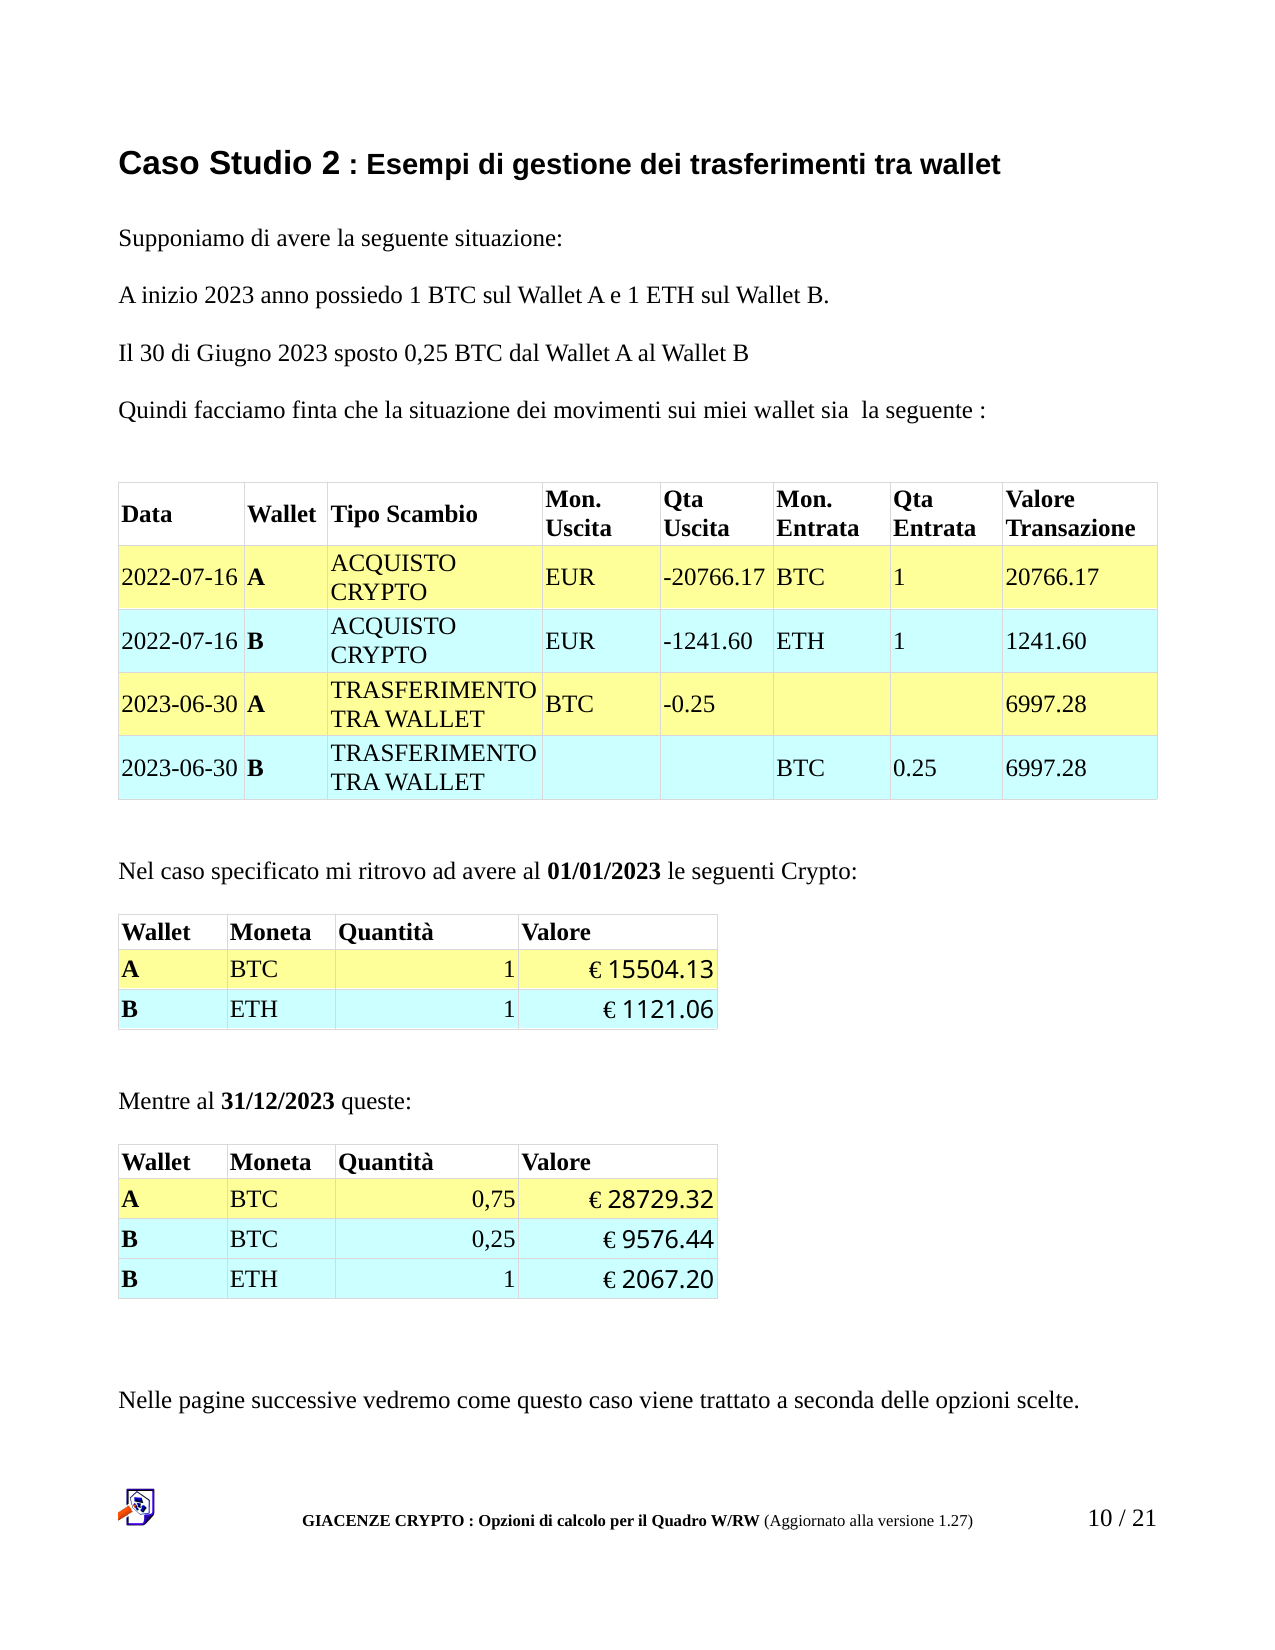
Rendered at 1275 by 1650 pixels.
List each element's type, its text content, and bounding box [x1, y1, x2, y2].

table_cell BTC [774, 546, 890, 608]
table_cell 1 [891, 546, 1002, 608]
table_cell 2022-07-16 [119, 610, 244, 672]
table_header Data [119, 483, 244, 545]
table_cell 0,25 [336, 1219, 518, 1258]
table_cell [661, 736, 773, 799]
text Supponiamo di avere la seguente situazione: [118, 223, 1157, 252]
table_cell A [245, 546, 327, 608]
table_cell EUR [543, 610, 660, 672]
table_cell EUR [543, 546, 660, 608]
text A inizio 2023 anno possiedo 1 BTC sul Wallet A e 1 ETH sul Wallet B. [118, 280, 1157, 309]
table_cell € 1121.06 [519, 990, 717, 1028]
table_cell 1 [891, 610, 1002, 672]
text Mentre al 31/12/2023 queste: [118, 1086, 1157, 1115]
table_header Moneta [228, 915, 335, 948]
table_cell 0.25 [891, 736, 1002, 799]
table_cell TRASFERIMENTO TRA WALLET [328, 673, 542, 735]
table_header Valore [519, 915, 717, 948]
table_cell TRASFERIMENTO TRA WALLET [328, 736, 542, 799]
table_cell -20766.17 [661, 546, 773, 608]
table_cell A [119, 950, 227, 988]
table_cell A [119, 1179, 227, 1218]
table_header Wallet [119, 915, 227, 948]
table_cell B [245, 610, 327, 672]
table_cell BTC [228, 1219, 335, 1258]
table_cell BTC [228, 950, 335, 988]
table_header Mon. Entrata [774, 483, 890, 545]
table_cell A [245, 673, 327, 735]
table_cell B [119, 1219, 227, 1258]
table_cell [543, 736, 660, 799]
table_header Moneta [228, 1145, 335, 1178]
table_cell € 15504.13 [519, 950, 717, 988]
table_cell 2022-07-16 [119, 546, 244, 608]
table_cell ETH [228, 1259, 335, 1298]
table_header Valore [519, 1145, 717, 1178]
table_cell 1 [336, 1259, 518, 1298]
table_cell B [245, 736, 327, 799]
table_header Tipo Scambio [328, 483, 542, 545]
table_cell ETH [228, 990, 335, 1028]
table_cell 20766.17 [1003, 546, 1157, 608]
subtitle Caso Studio 2 : Esempi di gestione dei trasferimenti tra wallet [118, 143, 1157, 182]
table_cell ETH [774, 610, 890, 672]
table_cell 0,75 [336, 1179, 518, 1218]
table_cell BTC [543, 673, 660, 735]
table_cell B [119, 990, 227, 1028]
table_header Wallet [119, 1145, 227, 1178]
table_cell [774, 673, 890, 735]
text Nel caso specificato mi ritrovo ad avere al 01/01/2023 le seguenti Crypto: [118, 856, 1157, 885]
table_header Quantità [336, 915, 518, 948]
table_header Qta Uscita [661, 483, 773, 545]
table_cell € 9576.44 [519, 1219, 717, 1258]
table_cell € 28729.32 [519, 1179, 717, 1218]
table_cell 1 [336, 950, 518, 988]
table_cell 6997.28 [1003, 673, 1157, 735]
table_cell -1241.60 [661, 610, 773, 672]
table_cell B [119, 1259, 227, 1298]
table_cell 2023-06-30 [119, 673, 244, 735]
table_cell [891, 673, 1002, 735]
text Nelle pagine successive vedremo come questo caso viene trattato a seconda delle opzioni scelte. [118, 1385, 1157, 1413]
picture [118, 1488, 155, 1526]
table_cell BTC [774, 736, 890, 799]
table_cell 1241.60 [1003, 610, 1157, 672]
table_header Quantità [336, 1145, 518, 1178]
table_cell -0.25 [661, 673, 773, 735]
table_header Valore Transazione [1003, 483, 1157, 545]
table_cell ACQUISTO CRYPTO [328, 610, 542, 672]
table_header Wallet [245, 483, 327, 545]
table_cell 2023-06-30 [119, 736, 244, 799]
table_cell BTC [228, 1179, 335, 1218]
text Il 30 di Giugno 2023 sposto 0,25 BTC dal Wallet A al Wallet B [118, 338, 1157, 367]
table_cell 1 [336, 990, 518, 1028]
table_header Qta Entrata [891, 483, 1002, 545]
table_cell 6997.28 [1003, 736, 1157, 799]
text Quindi facciamo finta che la situazione dei movimenti sui miei wallet sia la seguente : [118, 395, 1157, 424]
table_cell ACQUISTO CRYPTO [328, 546, 542, 608]
table_cell € 2067.20 [519, 1259, 717, 1298]
table_header Mon. Uscita [543, 483, 660, 545]
